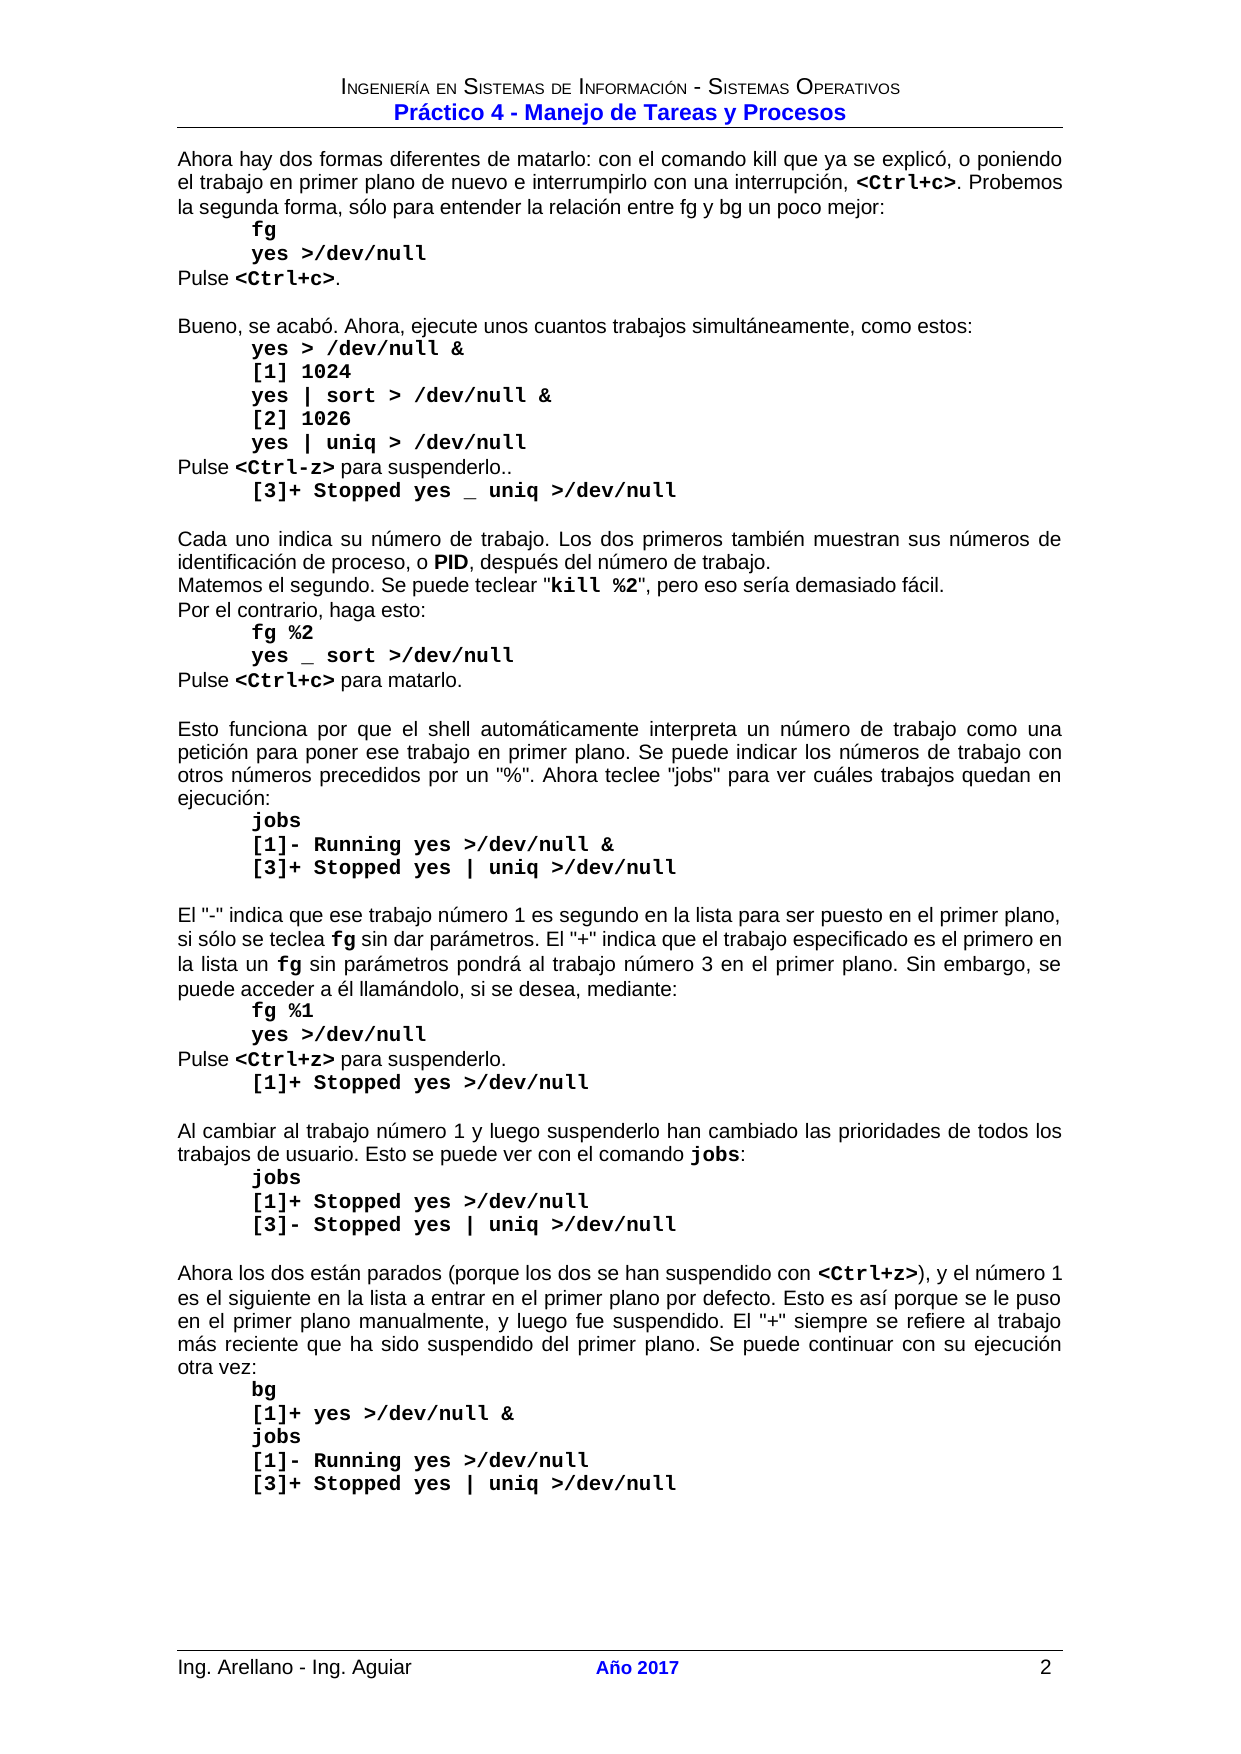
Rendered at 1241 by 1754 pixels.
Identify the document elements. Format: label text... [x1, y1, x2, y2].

text Pulse <Ctrl+z> para suspenderlo. [177, 1047, 1063, 1072]
text [1] 1024 [251, 361, 1063, 385]
text [3]+ Stopped yes | uniq >/dev/null [251, 857, 1063, 881]
text [1]+ yes >/dev/null & [251, 1403, 1063, 1426]
text fg %1 [251, 1000, 1063, 1024]
text Cada uno indica su número de trabajo. Los dos primeros también muestran sus números de identificación de proceso, o PID, después del número de trabajo. [177, 527, 1063, 574]
text Pulse <Ctrl-z> para suspenderlo.. [177, 455, 1063, 480]
text [1]+ Stopped yes >/dev/null [177, 1072, 1063, 1096]
text El "-" indica que ese trabajo número 1 es segundo en la lista para ser puesto en el primer plano, si sólo se teclea fg sin dar parámetros. El "+" indica que el trabajo especificado es el primero en la lista un fg sin parámetros pondrá al trabajo número 3 en el primer plano. Sin embargo, se puede acceder a él llamándolo, si se desea, mediante: [177, 904, 1063, 1000]
text Ahora hay dos formas diferentes de matarlo: con el comando kill que ya se explicó, o poniendo el trabajo en primer plano de nuevo e interrumpirlo con una interrupción, <Ctrl+c>. Probemos la segunda forma, sólo para entender la relación entre fg y bg un poco mejor: [177, 148, 1063, 219]
text bg [251, 1379, 1063, 1403]
text yes _ sort >/dev/null [251, 645, 1063, 669]
text [3]+ Stopped yes | uniq >/dev/null [251, 1473, 1063, 1497]
text yes >/dev/null [251, 1024, 1063, 1047]
text Pulse <Ctrl+c>. [177, 266, 1063, 291]
text [2] 1026 [251, 408, 1063, 432]
text [1]- Running yes >/dev/null [251, 1450, 1063, 1473]
text jobs [251, 810, 1063, 834]
text yes >/dev/null [251, 243, 1063, 266]
text fg [251, 219, 1063, 243]
text Ahora los dos están parados (porque los dos se han suspendido con <Ctrl+z>), y el número 1 es el siguiente en la lista a entrar en el primer plano por defecto. Esto es así porque se le puso en el primer plano manualmente, y luego fue suspendido. El "+" siempre se refiere al trabajo más reciente que ha sido suspendido del primer plano. Se puede continuar con su ejecución otra vez: [177, 1261, 1063, 1379]
text Al cambiar al trabajo número 1 y luego suspenderlo han cambiado las prioridades de todos los trabajos de usuario. Esto se puede ver con el comando jobs: [177, 1119, 1063, 1167]
text [3]- Stopped yes | uniq >/dev/null [251, 1214, 1063, 1238]
text [1]- Running yes >/dev/null & [251, 834, 1063, 857]
text [3]+ Stopped yes _ uniq >/dev/null [177, 480, 1063, 504]
text Pulse <Ctrl+c> para matarlo. [177, 669, 1063, 694]
text jobs [251, 1167, 1063, 1191]
text yes | uniq > /dev/null [251, 432, 1063, 455]
text Matemos el segundo. Se puede teclear "kill %2", pero eso sería demasiado fácil. [177, 574, 1063, 599]
text Por el contrario, haga esto: [177, 599, 1063, 622]
text Esto funciona por que el shell automáticamente interpreta un número de trabajo como una petición para poner ese trabajo en primer plano. Se puede indicar los números de trabajo con otros números precedidos por un "%". Ahora teclee "jobs" para ver cuáles trabajos quedan en ejecución: [177, 717, 1063, 810]
text yes | sort > /dev/null & [251, 385, 1063, 408]
text yes > /dev/null & [251, 338, 1063, 361]
text fg %2 [251, 622, 1063, 645]
text [1]+ Stopped yes >/dev/null [251, 1191, 1063, 1214]
text Bueno, se acabó. Ahora, ejecute unos cuantos trabajos simultáneamente, como estos: [177, 314, 1063, 338]
text jobs [251, 1426, 1063, 1450]
